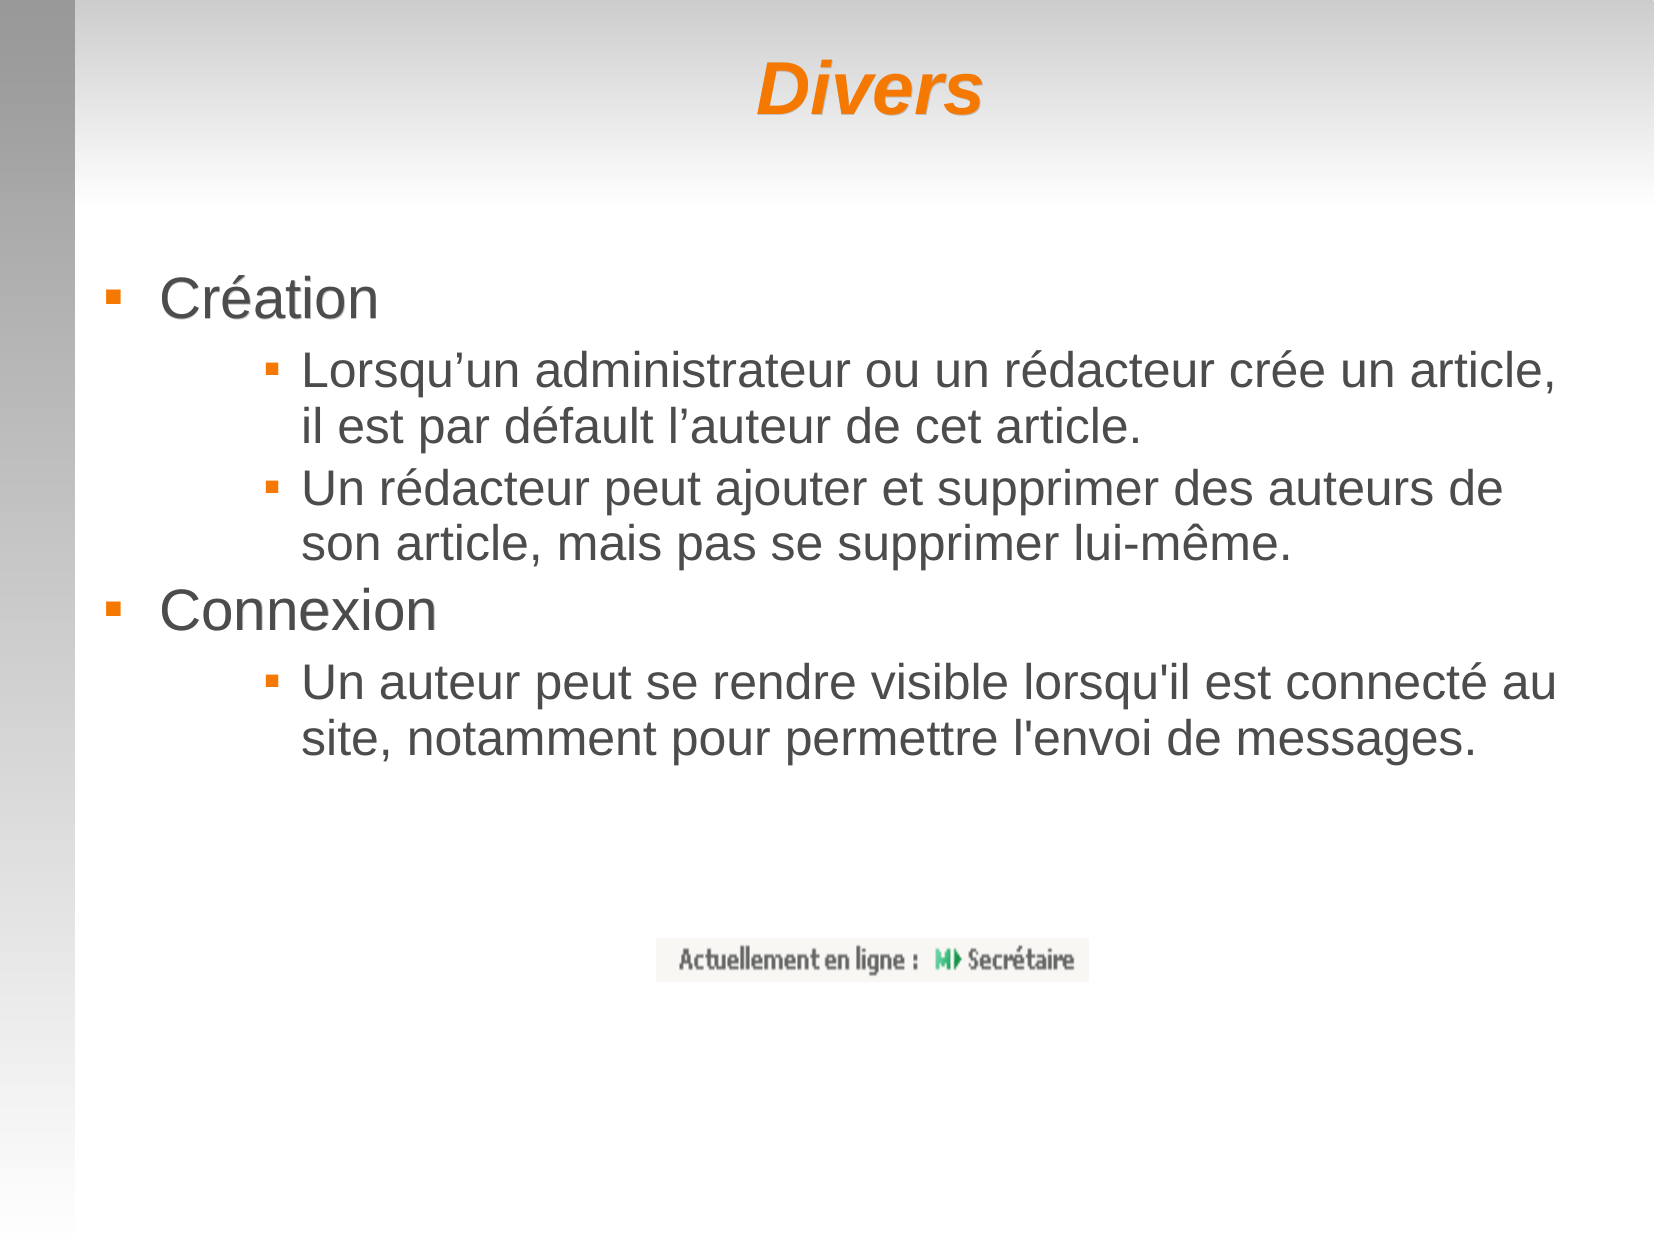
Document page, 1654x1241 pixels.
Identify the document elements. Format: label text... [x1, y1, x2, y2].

title Divers [88, 0, 1654, 178]
list Création Lorsqu’un administrateur ou un rédacteur crée un article, il est par défault l’auteur de cet article. Un rédacteur peut ajouter et supprimer des auteurs de son article, mais pas se supprimer lui-même. Connexion Un auteur peut se rendre visible lorsqu'il est connecté au site, notamment pour permettre l'envoi de messages. [88, 265, 1577, 1070]
